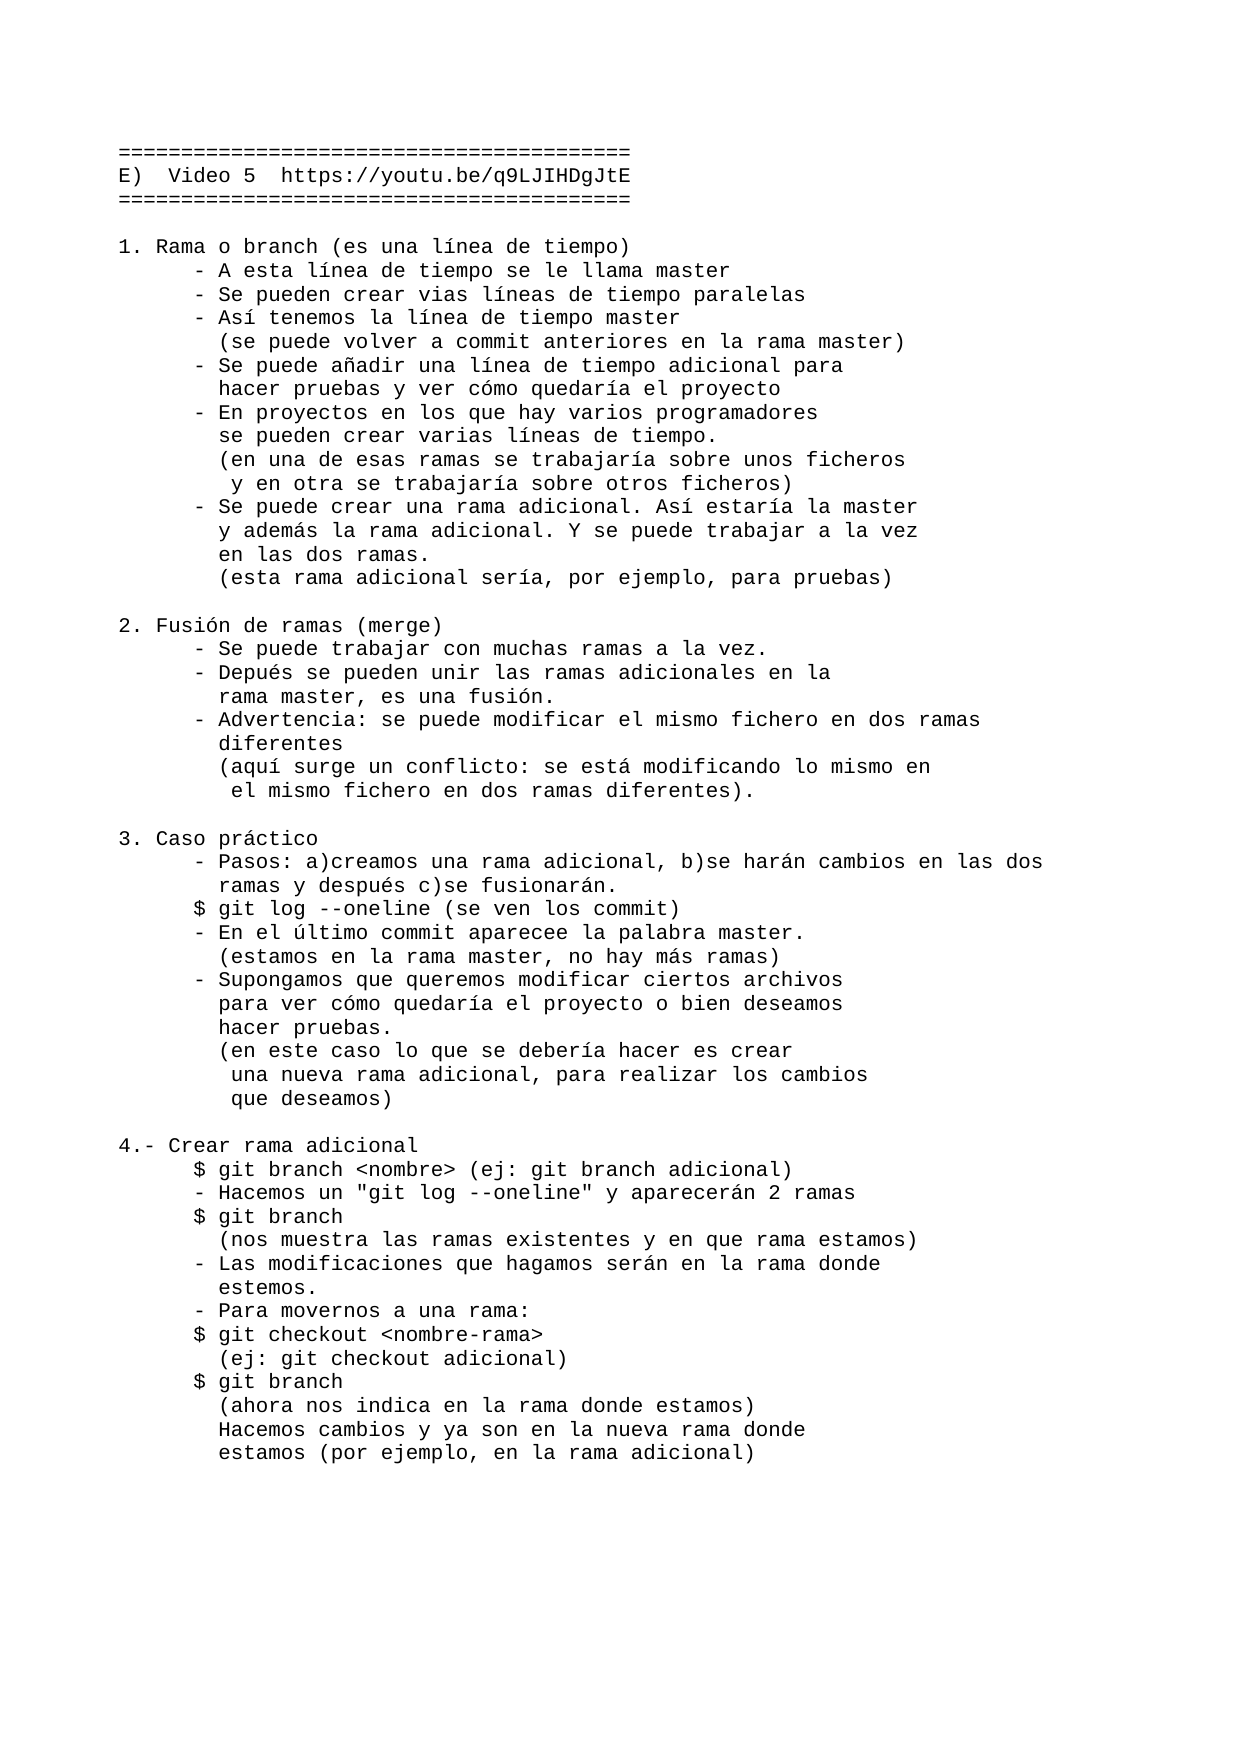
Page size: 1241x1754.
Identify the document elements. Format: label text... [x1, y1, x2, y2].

text estemos. [118, 1277, 1122, 1300]
text (nos muestra las ramas existentes y en que rama estamos) [118, 1229, 1122, 1253]
text - Pasos: a)creamos una rama adicional, b)se harán cambios en las dos [118, 851, 1122, 875]
text - En proyectos en los que hay varios programadores [118, 402, 1122, 426]
text que deseamos) [118, 1088, 1122, 1111]
text 2. Fusión de ramas (merge) [118, 615, 1122, 638]
text $ git checkout <nombre-rama> [118, 1324, 1122, 1348]
text - A esta línea de tiempo se le llama master [118, 260, 1122, 284]
text rama master, es una fusión. [118, 686, 1122, 709]
text ========================================= [118, 189, 1122, 213]
text (aquí surge un conflicto: se está modificando lo mismo en [118, 757, 1122, 780]
text una nueva rama adicional, para realizar los cambios [118, 1064, 1122, 1088]
text hacer pruebas. [118, 1017, 1122, 1040]
text E) Video 5 https://youtu.be/q9LJIHDgJtE [118, 165, 1122, 189]
text $ git log --oneline (se ven los commit) [118, 898, 1122, 922]
text diferentes [118, 733, 1122, 757]
text - Se pueden crear vias líneas de tiempo paralelas [118, 284, 1122, 307]
text - Depués se pueden unir las ramas adicionales en la [118, 662, 1122, 686]
text hacer pruebas y ver cómo quedaría el proyecto [118, 378, 1122, 402]
text para ver cómo quedaría el proyecto o bien deseamos [118, 993, 1122, 1017]
text 4.- Crear rama adicional [118, 1135, 1122, 1158]
text el mismo fichero en dos ramas diferentes). [118, 780, 1122, 804]
text - Supongamos que queremos modificar ciertos archivos [118, 969, 1122, 993]
text (ej: git checkout adicional) [118, 1348, 1122, 1371]
text (ahora nos indica en la rama donde estamos) [118, 1395, 1122, 1419]
text - Se puede crear una rama adicional. Así estaría la master [118, 496, 1122, 520]
text ramas y después c)se fusionarán. [118, 875, 1122, 898]
text (en una de esas ramas se trabajaría sobre unos ficheros [118, 449, 1122, 473]
text y en otra se trabajaría sobre otros ficheros) [118, 473, 1122, 496]
text $ git branch [118, 1371, 1122, 1395]
text - Advertencia: se puede modificar el mismo fichero en dos ramas [118, 709, 1122, 733]
text - Hacemos un "git log --oneline" y aparecerán 2 ramas [118, 1182, 1122, 1206]
text - Para movernos a una rama: [118, 1300, 1122, 1324]
text estamos (por ejemplo, en la rama adicional) [118, 1442, 1122, 1466]
text (se puede volver a commit anteriores en la rama master) [118, 331, 1122, 354]
text - En el último commit aparecee la palabra master. [118, 922, 1122, 946]
text en las dos ramas. [118, 544, 1122, 567]
text - Se puede añadir una línea de tiempo adicional para [118, 354, 1122, 378]
text (esta rama adicional sería, por ejemplo, para pruebas) [118, 567, 1122, 591]
text se pueden crear varias líneas de tiempo. [118, 426, 1122, 449]
text 3. Caso práctico [118, 827, 1122, 851]
text (en este caso lo que se debería hacer es crear [118, 1040, 1122, 1064]
text - Así tenemos la línea de tiempo master [118, 307, 1122, 331]
text (estamos en la rama master, no hay más ramas) [118, 946, 1122, 969]
text - Las modificaciones que hagamos serán en la rama donde [118, 1253, 1122, 1277]
text ========================================= [118, 142, 1122, 165]
text 1. Rama o branch (es una línea de tiempo) [118, 236, 1122, 260]
text y además la rama adicional. Y se puede trabajar a la vez [118, 520, 1122, 544]
text - Se puede trabajar con muchas ramas a la vez. [118, 638, 1122, 662]
text $ git branch <nombre> (ej: git branch adicional) [118, 1158, 1122, 1182]
text Hacemos cambios y ya son en la nueva rama donde [118, 1419, 1122, 1442]
text $ git branch [118, 1206, 1122, 1229]
